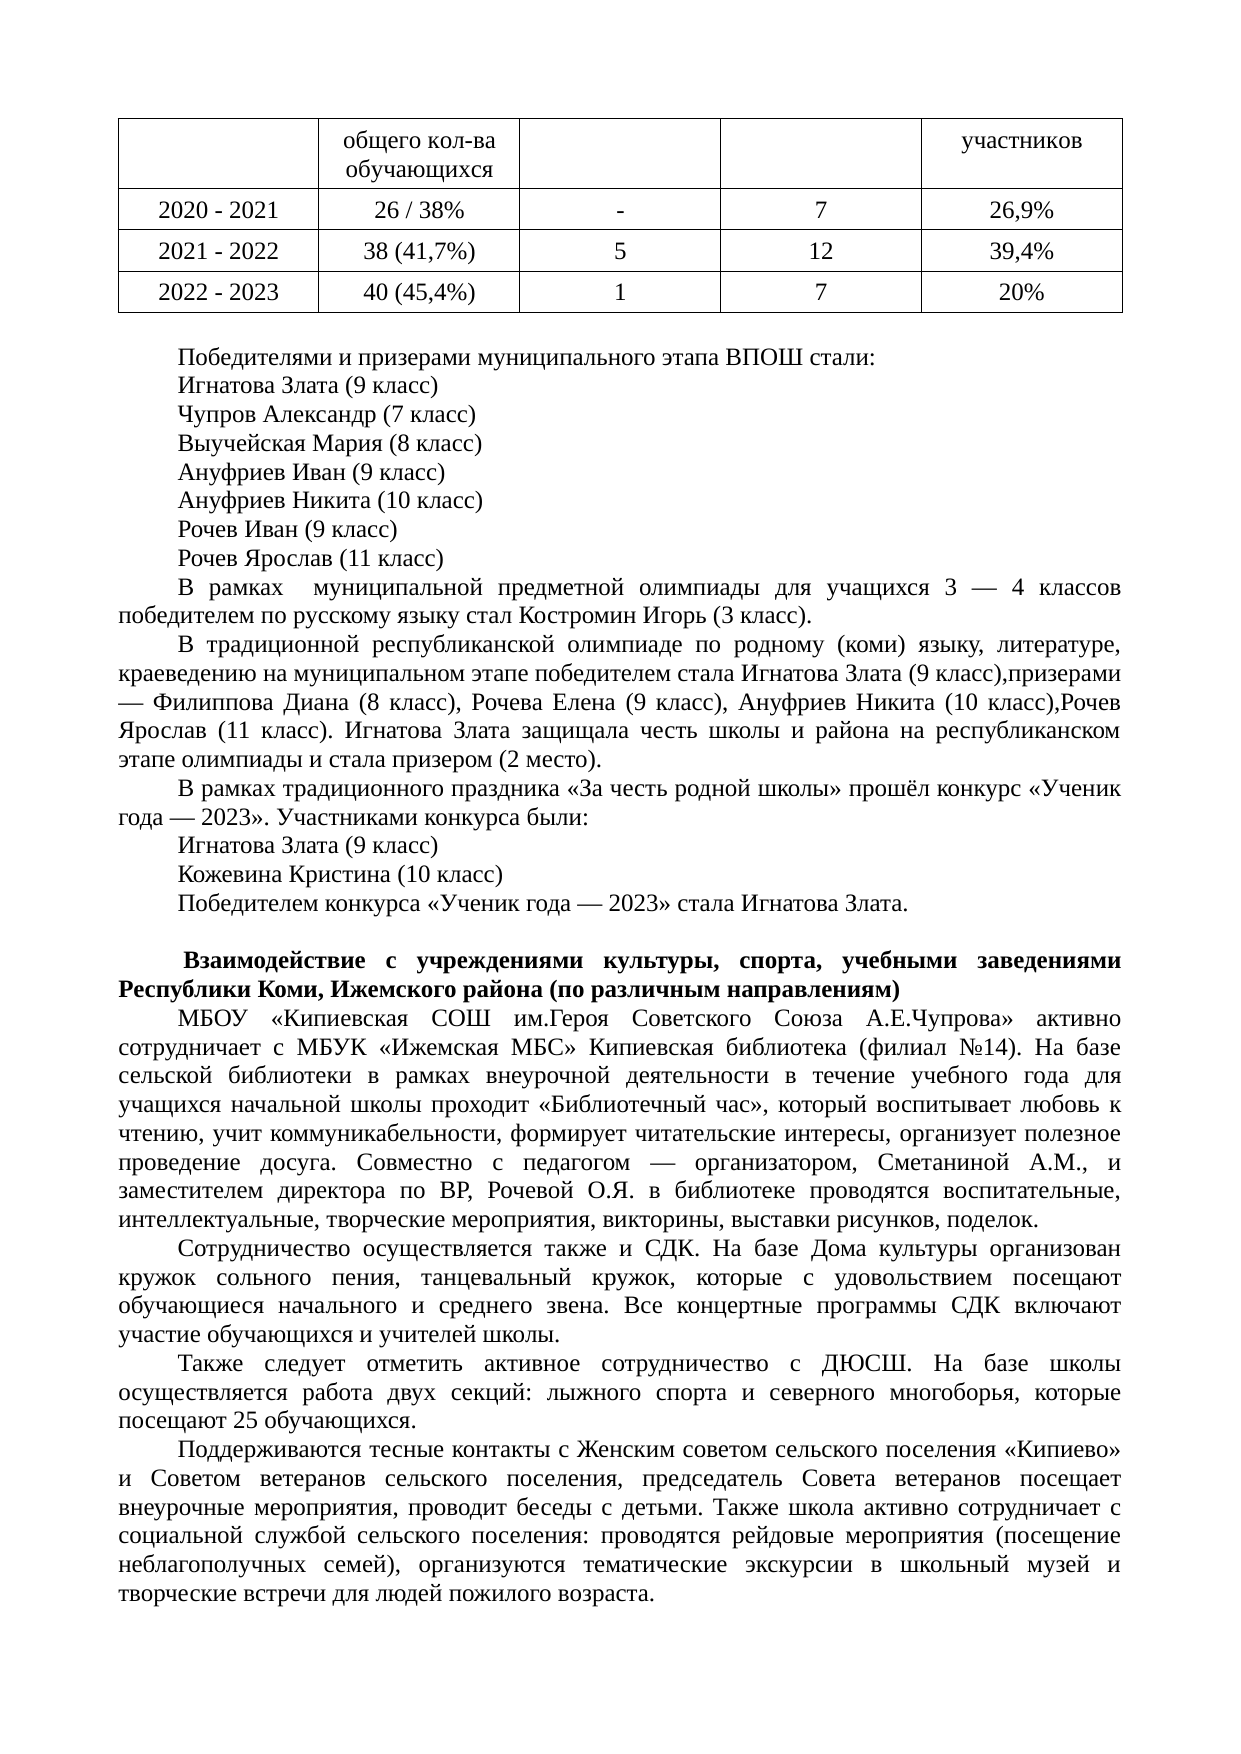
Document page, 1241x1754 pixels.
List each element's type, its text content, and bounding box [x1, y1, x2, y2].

table_cell 26 / 38% [319, 189, 519, 229]
table_cell 1 [520, 272, 720, 312]
table_cell 2020 - 2021 [119, 189, 318, 229]
text Игнатова Злата (9 класс) [118, 370, 1122, 399]
text Выучейская Мария (8 класс) [118, 428, 1122, 457]
table_cell 40 (45,4%) [319, 272, 519, 312]
text Сотрудничество осуществляется также и СДК. На базе Дома культуры организован кружок сольного пения, танцевальный кружок, которые с удовольствием посещают обучающиеся начального и среднего звена. Все концертные программы СДК включают участие обучающихся и учителей школы. [118, 1233, 1122, 1348]
table_header [721, 119, 921, 188]
table_cell 20% [922, 272, 1122, 312]
text Чупров Александр (7 класс) [118, 399, 1122, 428]
text В рамках традиционного праздника «За честь родной школы» прошёл конкурс «Ученик года — 2023». Участниками конкурса были: [118, 773, 1122, 830]
text Победителем конкурса «Ученик года — 2023» стала Игнатова Злата. [118, 888, 1122, 917]
text Победителями и призерами муниципального этапа ВПОШ стали: [118, 342, 1122, 370]
table_cell 5 [520, 230, 720, 271]
table_cell 7 [721, 189, 921, 229]
text Рочев Ярослав (11 класс) [118, 543, 1122, 572]
table_cell 7 [721, 272, 921, 312]
text Поддерживаются тесные контакты с Женским советом сельского поселения «Кипиево» и Советом ветеранов сельского поселения, председатель Совета ветеранов посещает внеурочные мероприятия, проводит беседы с детьми. Также школа активно сотрудничает с социальной службой сельского поселения: проводятся рейдовые мероприятия (посещение неблагополучных семей), организуются тематические экскурсии в школьный музей и творческие встречи для людей пожилого возраста. [118, 1434, 1122, 1607]
text МБОУ «Кипиевская СОШ им.Героя Советского Союза А.Е.Чупрова» активно сотрудничает с МБУК «Ижемская МБС» Кипиевская библиотека (филиал №14). На базе сельской библиотеки в рамках внеурочной деятельности в течение учебного года для учащихся начальной школы проходит «Библиотечный час», который воспитывает любовь к чтению, учит коммуникабельности, формирует читательские интересы, организует полезное проведение досуга. Совместно с педагогом — организатором, Сметаниной А.М., и заместителем директора по ВР, Рочевой О.Я. в библиотеке проводятся воспитательные, интеллектуальные, творческие мероприятия, викторины, выставки рисунков, поделок. [118, 1003, 1122, 1233]
text Ануфриев Никита (10 класс) [118, 485, 1122, 514]
table_cell 2021 - 2022 [119, 230, 318, 271]
text Игнатова Злата (9 класс) [118, 830, 1122, 859]
table_cell 12 [721, 230, 921, 271]
text В рамках муниципальной предметной олимпиады для учащихся 3 — 4 классов победителем по русскому языку стал Костромин Игорь (3 класс). [118, 572, 1122, 629]
table_header общего кол-ва обучающихся [319, 119, 519, 188]
text Также следует отметить активное сотрудничество с ДЮСШ. На базе школы осуществляется работа двух секций: лыжного спорта и северного многоборья, которые посещают 25 обучающихся. [118, 1348, 1122, 1434]
table_header [119, 119, 318, 188]
table_header участников [922, 119, 1122, 188]
table_cell 38 (41,7%) [319, 230, 519, 271]
text Взаимодействие с учреждениями культуры, спорта, учебными заведениями Республики Коми, Ижемского района (по различным направлениям) [118, 945, 1122, 1003]
table_cell 39,4% [922, 230, 1122, 271]
table_header [520, 119, 720, 188]
table_cell 2022 - 2023 [119, 272, 318, 312]
text Рочев Иван (9 класс) [118, 514, 1122, 543]
text Кожевина Кристина (10 класс) [118, 859, 1122, 888]
table_cell - [520, 189, 720, 229]
text Ануфриев Иван (9 класс) [118, 457, 1122, 485]
text В традиционной республиканской олимпиаде по родному (коми) языку, литературе, краеведению на муниципальном этапе победителем стала Игнатова Злата (9 класс),призерами — Филиппова Диана (8 класс), Рочева Елена (9 класс), Ануфриев Никита (10 класс),Рочев Ярослав (11 класс). Игнатова Злата защищала честь школы и района на республиканском этапе олимпиады и стала призером (2 место). [118, 629, 1122, 773]
table_cell 26,9% [922, 189, 1122, 229]
